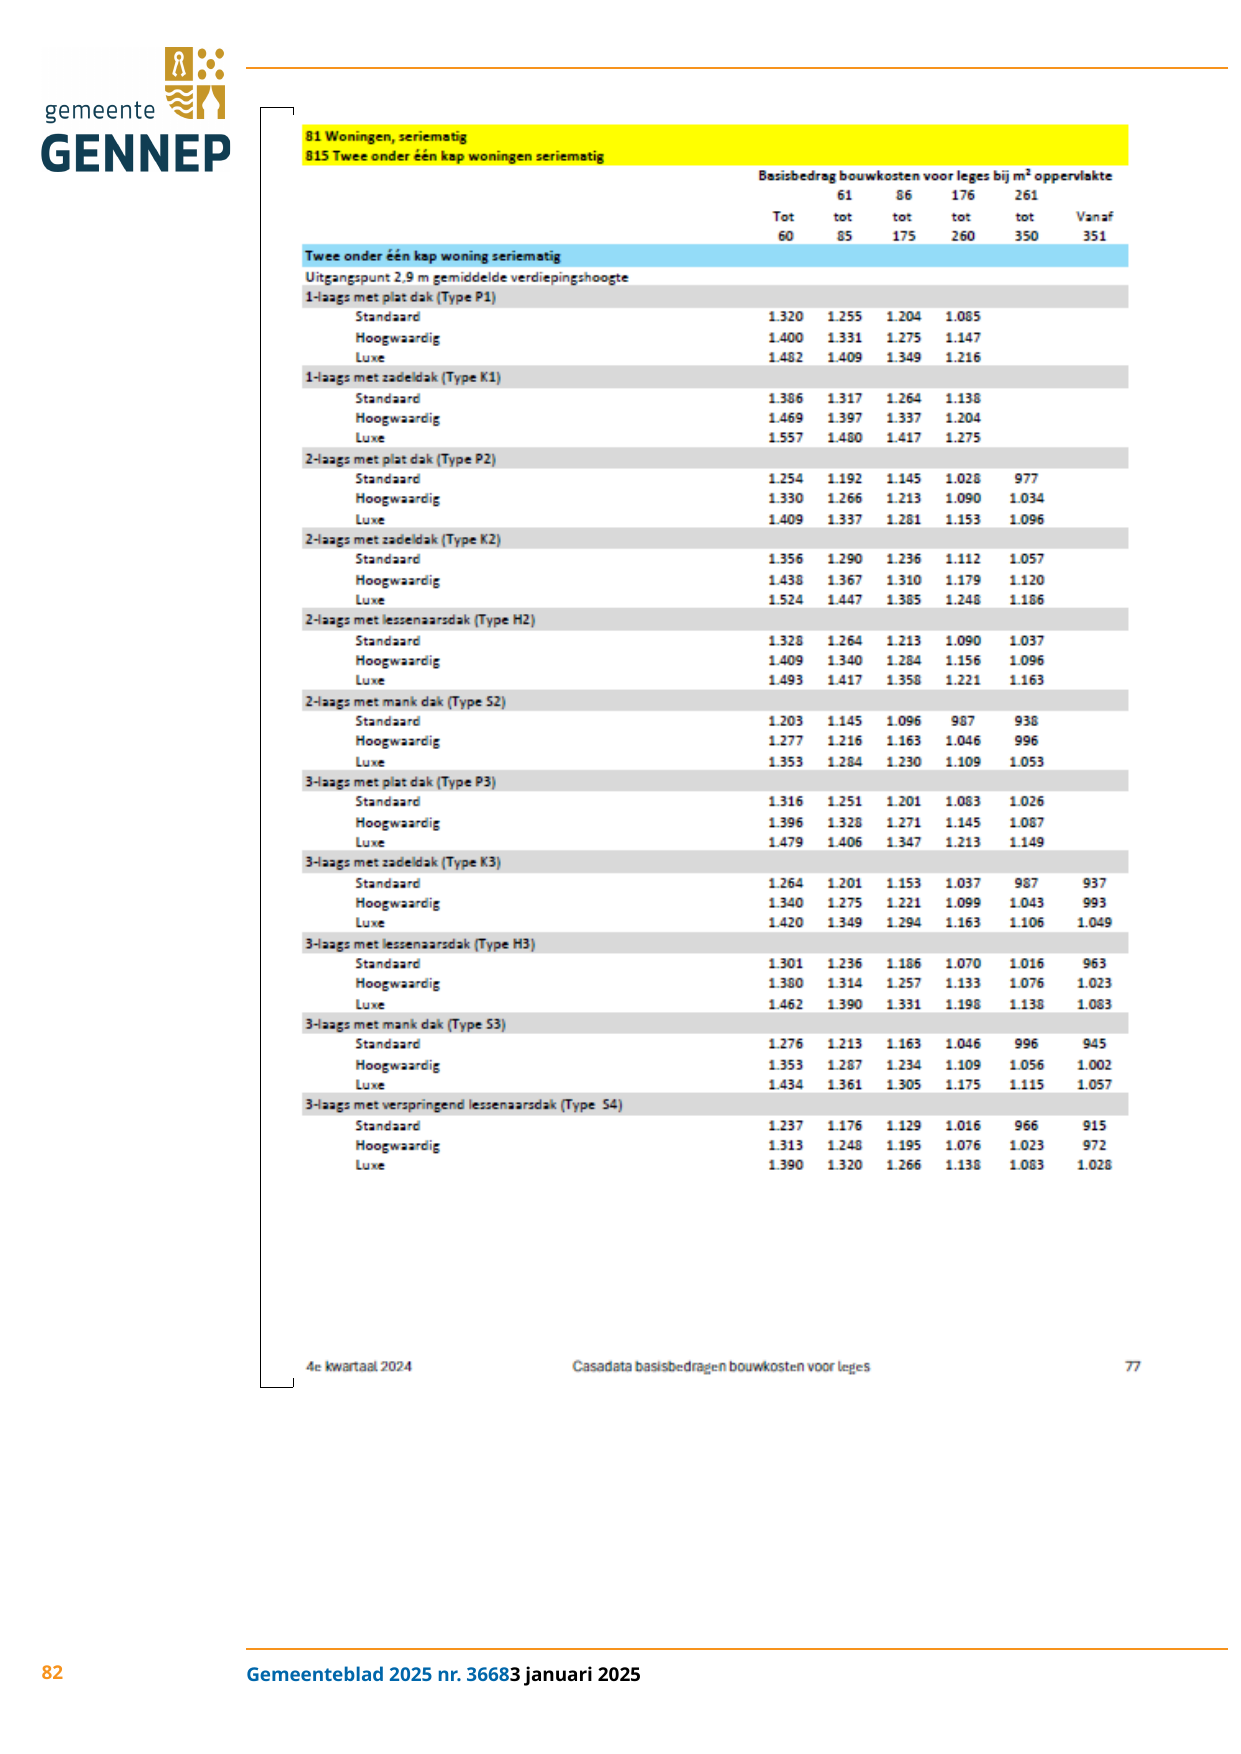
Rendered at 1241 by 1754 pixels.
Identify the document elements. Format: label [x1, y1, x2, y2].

picture [268, 115, 1173, 1378]
picture [41, 47, 231, 172]
